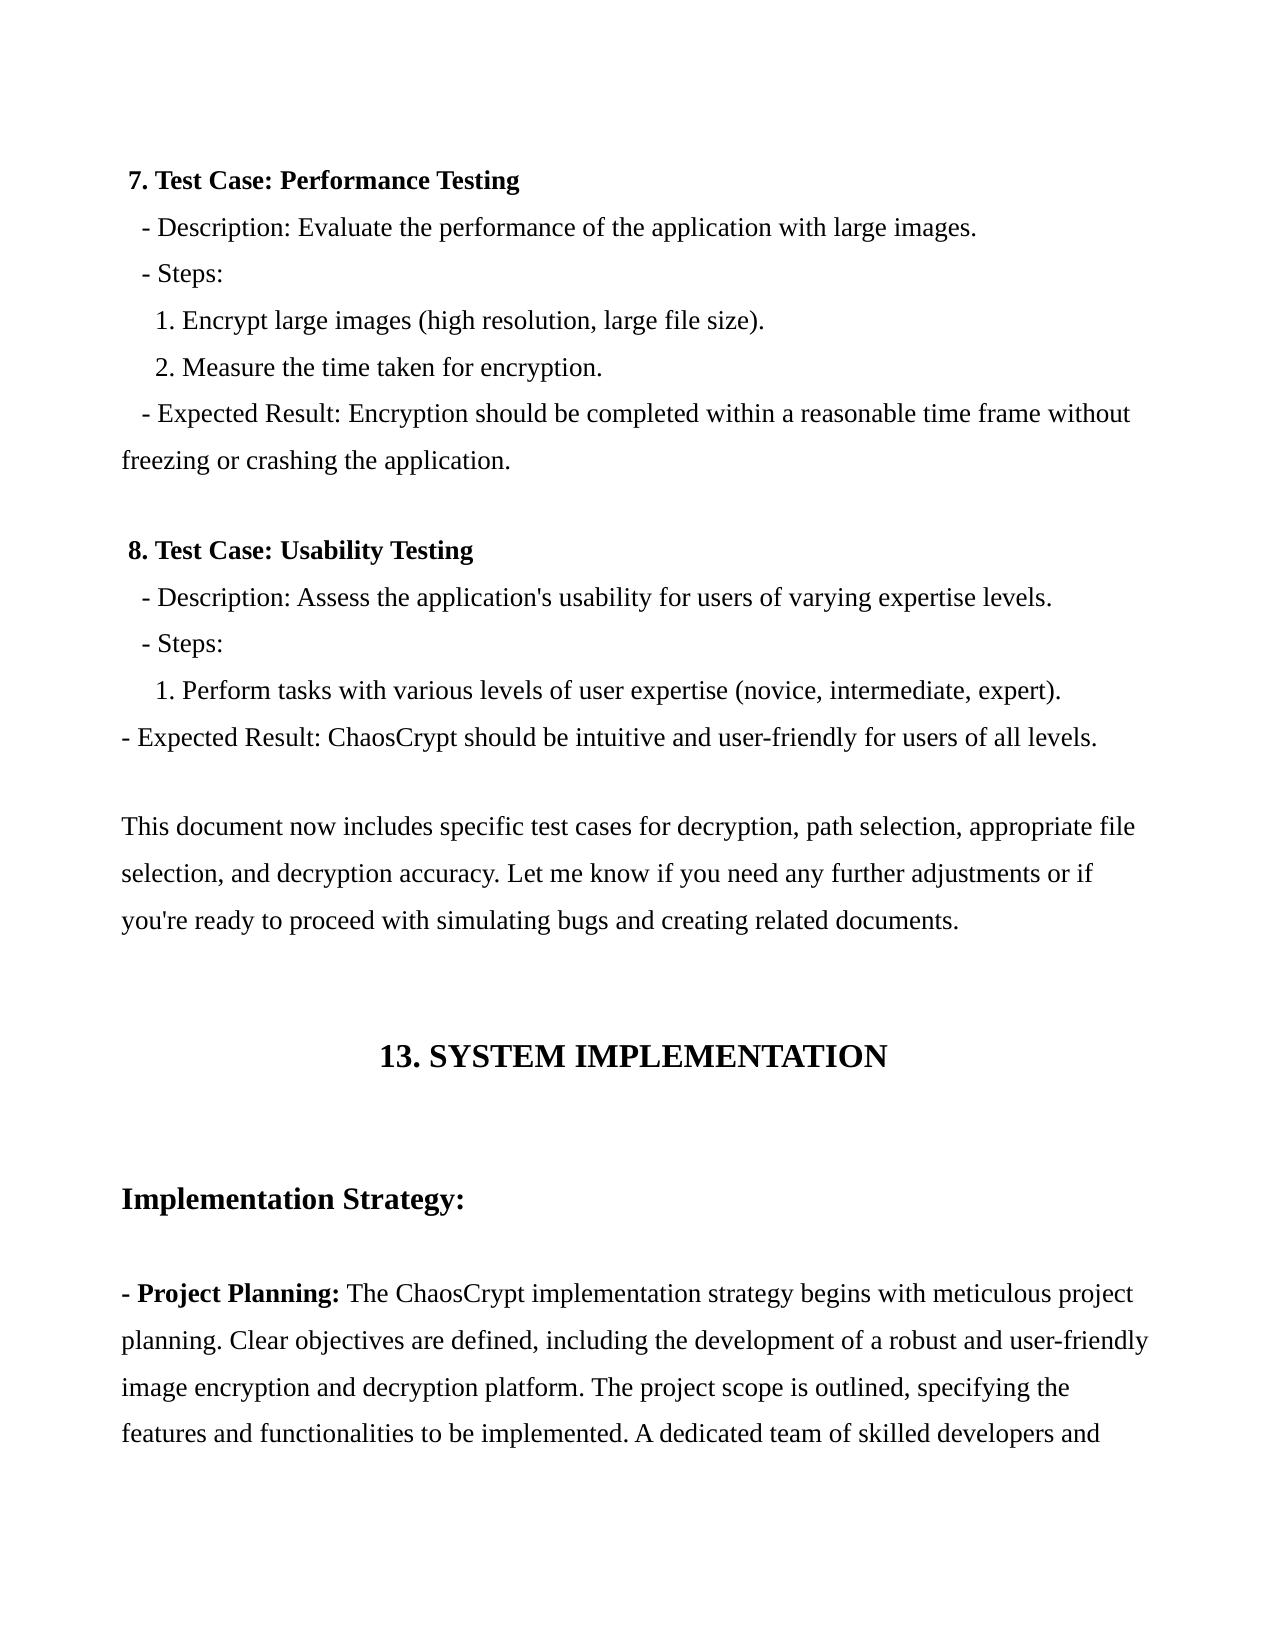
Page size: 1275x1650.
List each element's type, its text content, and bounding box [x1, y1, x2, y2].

text 7. Test Case: Performance Testing [121, 164, 1154, 195]
text - Steps: [121, 258, 1154, 289]
text 2. Measure the time taken for encryption. [121, 351, 1154, 382]
text Implementation Strategy: [121, 1181, 1154, 1216]
text - Steps: [121, 627, 1154, 658]
text - Expected Result: ChaosCrypt should be intuitive and user-friendly for users of all levels. [121, 721, 1154, 752]
text 8. Test Case: Usability Testing [121, 534, 1154, 565]
text - Description: Assess the application's usability for users of varying expertise levels. [121, 581, 1154, 612]
text 13. SYSTEM IMPLEMENTATION [121, 1037, 1154, 1075]
text This document now includes specific test cases for decryption, path selection, appropriate file selection, and decryption accuracy. Let me know if you need any further adjustments or if you're ready to proceed with simulating bugs and creating related documents. [121, 811, 1154, 935]
text - Expected Result: Encryption should be completed within a reasonable time frame without freezing or crashing the application. [121, 398, 1154, 475]
text 1. Perform tasks with various levels of user expertise (novice, intermediate, expert). [121, 674, 1154, 705]
text - Description: Evaluate the performance of the application with large images. [121, 211, 1154, 242]
text 1. Encrypt large images (high resolution, large file size). [121, 304, 1154, 335]
text - Project Planning: The ChaosCrypt implementation strategy begins with meticulous project planning. Clear objectives are defined, including the development of a robust and user-friendly image encryption and decryption platform. The project scope is outlined, specifying the features and functionalities to be implemented. A dedicated team of skilled developers and [121, 1277, 1154, 1449]
